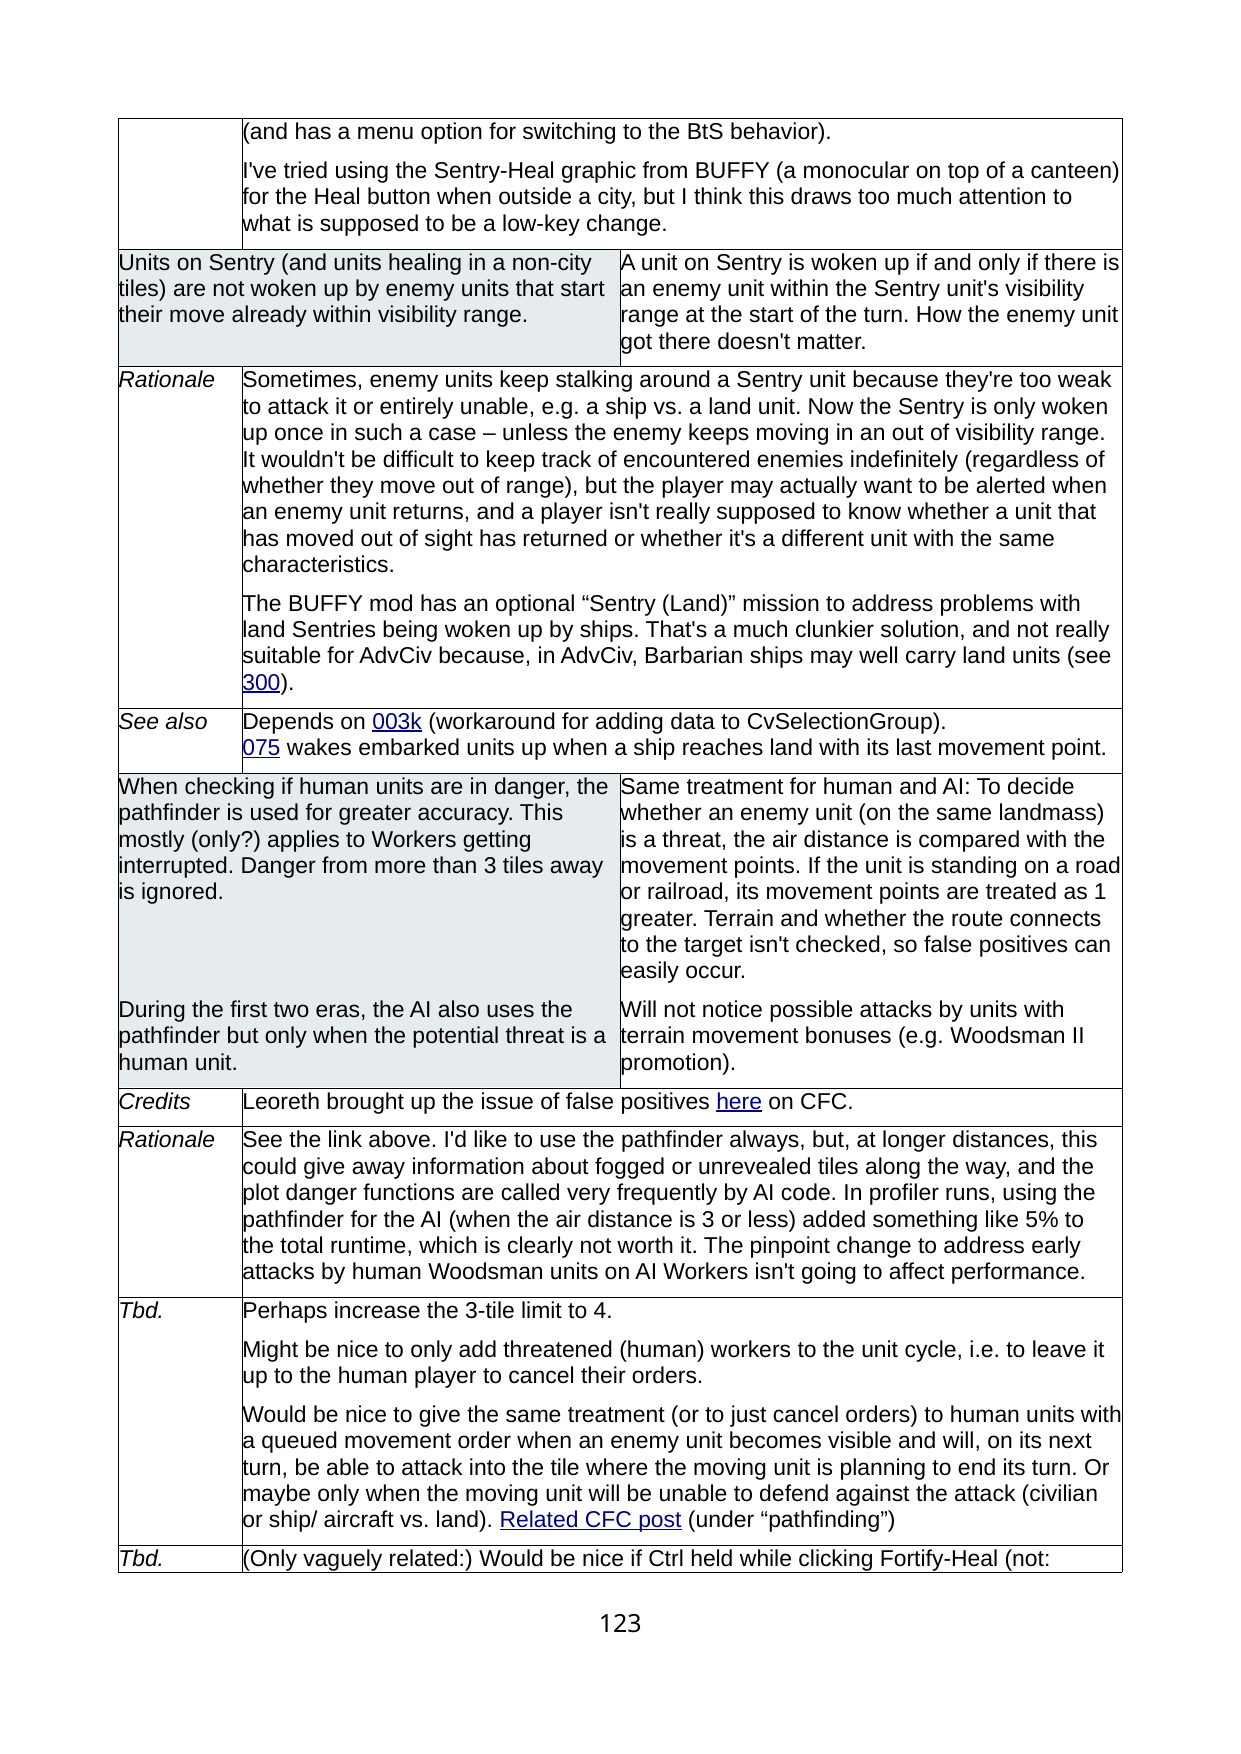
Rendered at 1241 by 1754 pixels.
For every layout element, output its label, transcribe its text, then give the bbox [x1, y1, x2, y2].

table_cell (Only vaguely related:) Would be nice if Ctrl held while clicking Fortify-Heal (not: [243, 1546, 1122, 1572]
table_cell Leoreth brought up the issue of false positives here on CFC. [243, 1089, 1122, 1126]
table_cell Units on Sentry (and units healing in a non-city tiles) are not woken up by enemy units that start their move already within visibility range. [119, 250, 620, 366]
table_cell A unit on Sentry is woken up if and only if there is an enemy unit within the Sentry unit's visibility range at the start of the turn. How the enemy unit got there doesn't matter. [621, 250, 1122, 366]
table_cell See the link above. I'd like to use the pathfinder always, but, at longer distances, this could give away information about fogged or unrevealed tiles along the way, and the plot danger functions are called very frequently by AI code. In profiler runs, using the pathfinder for the AI (when the air distance is 3 or less) added something like 5% to the total runtime, which is clearly not worth it. The pinpoint change to address early attacks by human Woodsman units on AI Workers isn't going to affect performance. [243, 1127, 1122, 1297]
table_cell Credits [119, 1089, 242, 1126]
table_cell Same treatment for human and AI: To decide whether an enemy unit (on the same landmass) is a threat, the air distance is compared with the movement points. If the unit is standing on a road or railroad, its movement points are treated as 1 greater. Terrain and whether the route connects to the target isn't checked, so false positives can easily occur. Will not notice possible attacks by units with terrain movement bonuses (e.g. Woodsman II promotion). [621, 774, 1122, 1087]
table_cell See also [119, 709, 242, 773]
table_cell [119, 119, 242, 248]
table_cell Tbd. [119, 1546, 242, 1572]
table_cell When checking if human units are in danger, the pathfinder is used for greater accuracy. This mostly (only?) applies to Workers getting interrupted. Danger from more than 3 tiles away is ignored. During the first two eras, the AI also uses the pathfinder but only when the potential threat is a human unit. [119, 774, 620, 1087]
table_cell Depends on 003k (workaround for adding data to CvSelectionGroup). 075 wakes embarked units up when a ship reaches land with its last movement point. [243, 709, 1122, 773]
table_cell Rationale [119, 1127, 242, 1297]
table_cell Perhaps increase the 3-tile limit to 4. Might be nice to only add threatened (human) workers to the unit cycle, i.e. to leave it up to the human player to cancel their orders. Would be nice to give the same treatment (or to just cancel orders) to human units with a queued movement order when an enemy unit becomes visible and will, on its next turn, be able to attack into the tile where the moving unit is planning to end its turn. Or maybe only when the moving unit will be unable to defend against the attack (civilian or ship/ aircraft vs. land). Related CFC post (under “pathfinding”) [243, 1298, 1122, 1545]
table_cell Rationale [119, 367, 242, 707]
table_cell (and has a menu option for switching to the BtS behavior). I've tried using the Sentry-Heal graphic from BUFFY (a monocular on top of a canteen) for the Heal button when outside a city, but I think this draws too much attention to what is supposed to be a low-key change. [243, 119, 1122, 248]
table_cell Tbd. [119, 1298, 242, 1545]
table_cell Sometimes, enemy units keep stalking around a Sentry unit because they're too weak to attack it or entirely unable, e.g. a ship vs. a land unit. Now the Sentry is only woken up once in such a case – unless the enemy keeps moving in an out of visibility range. It wouldn't be difficult to keep track of encountered enemies indefinitely (regardless of whether they move out of range), but the player may actually want to be alerted when an enemy unit returns, and a player isn't really supposed to know whether a unit that has moved out of sight has returned or whether it's a different unit with the same characteristics. The BUFFY mod has an optional “Sentry (Land)” mission to address problems with land Sentries being woken up by ships. That's a much clunkier solution, and not really suitable for AdvCiv because, in AdvCiv, Barbarian ships may well carry land units (see 300). [243, 367, 1122, 707]
